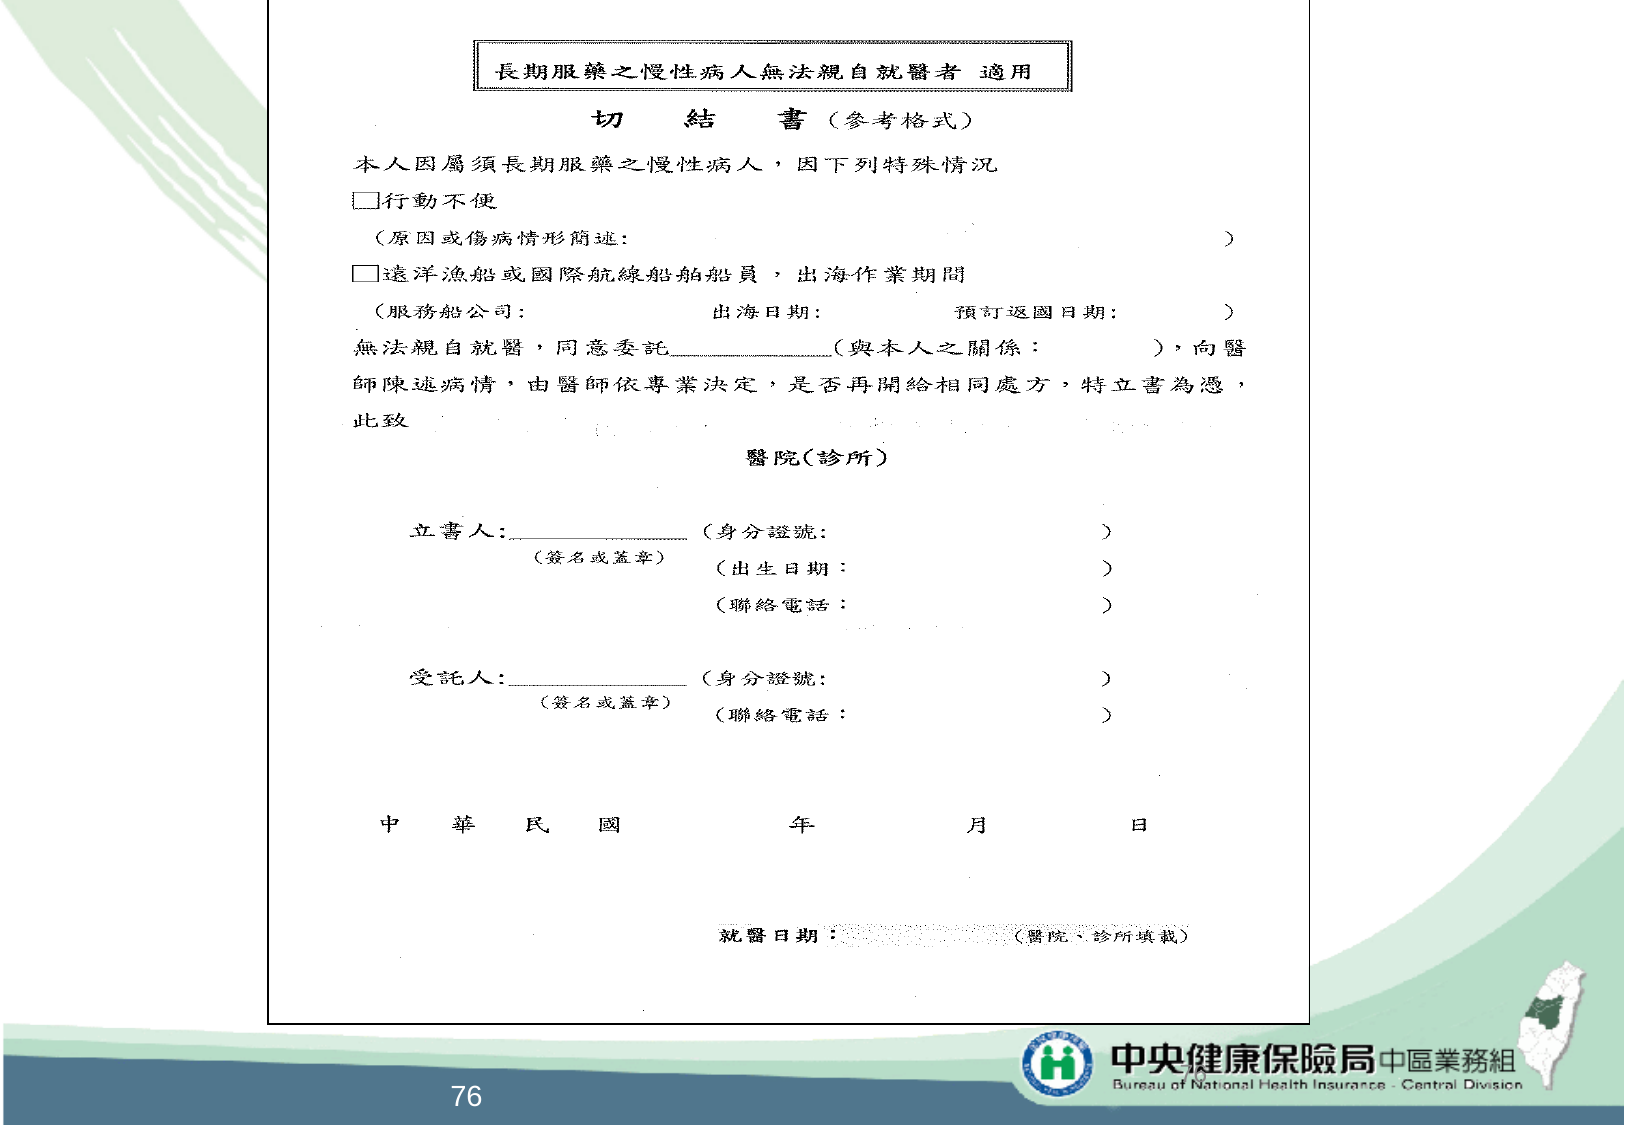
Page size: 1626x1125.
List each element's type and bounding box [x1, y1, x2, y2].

text_box [1164, 1042, 1544, 1103]
picture [268, 0, 1309, 1024]
